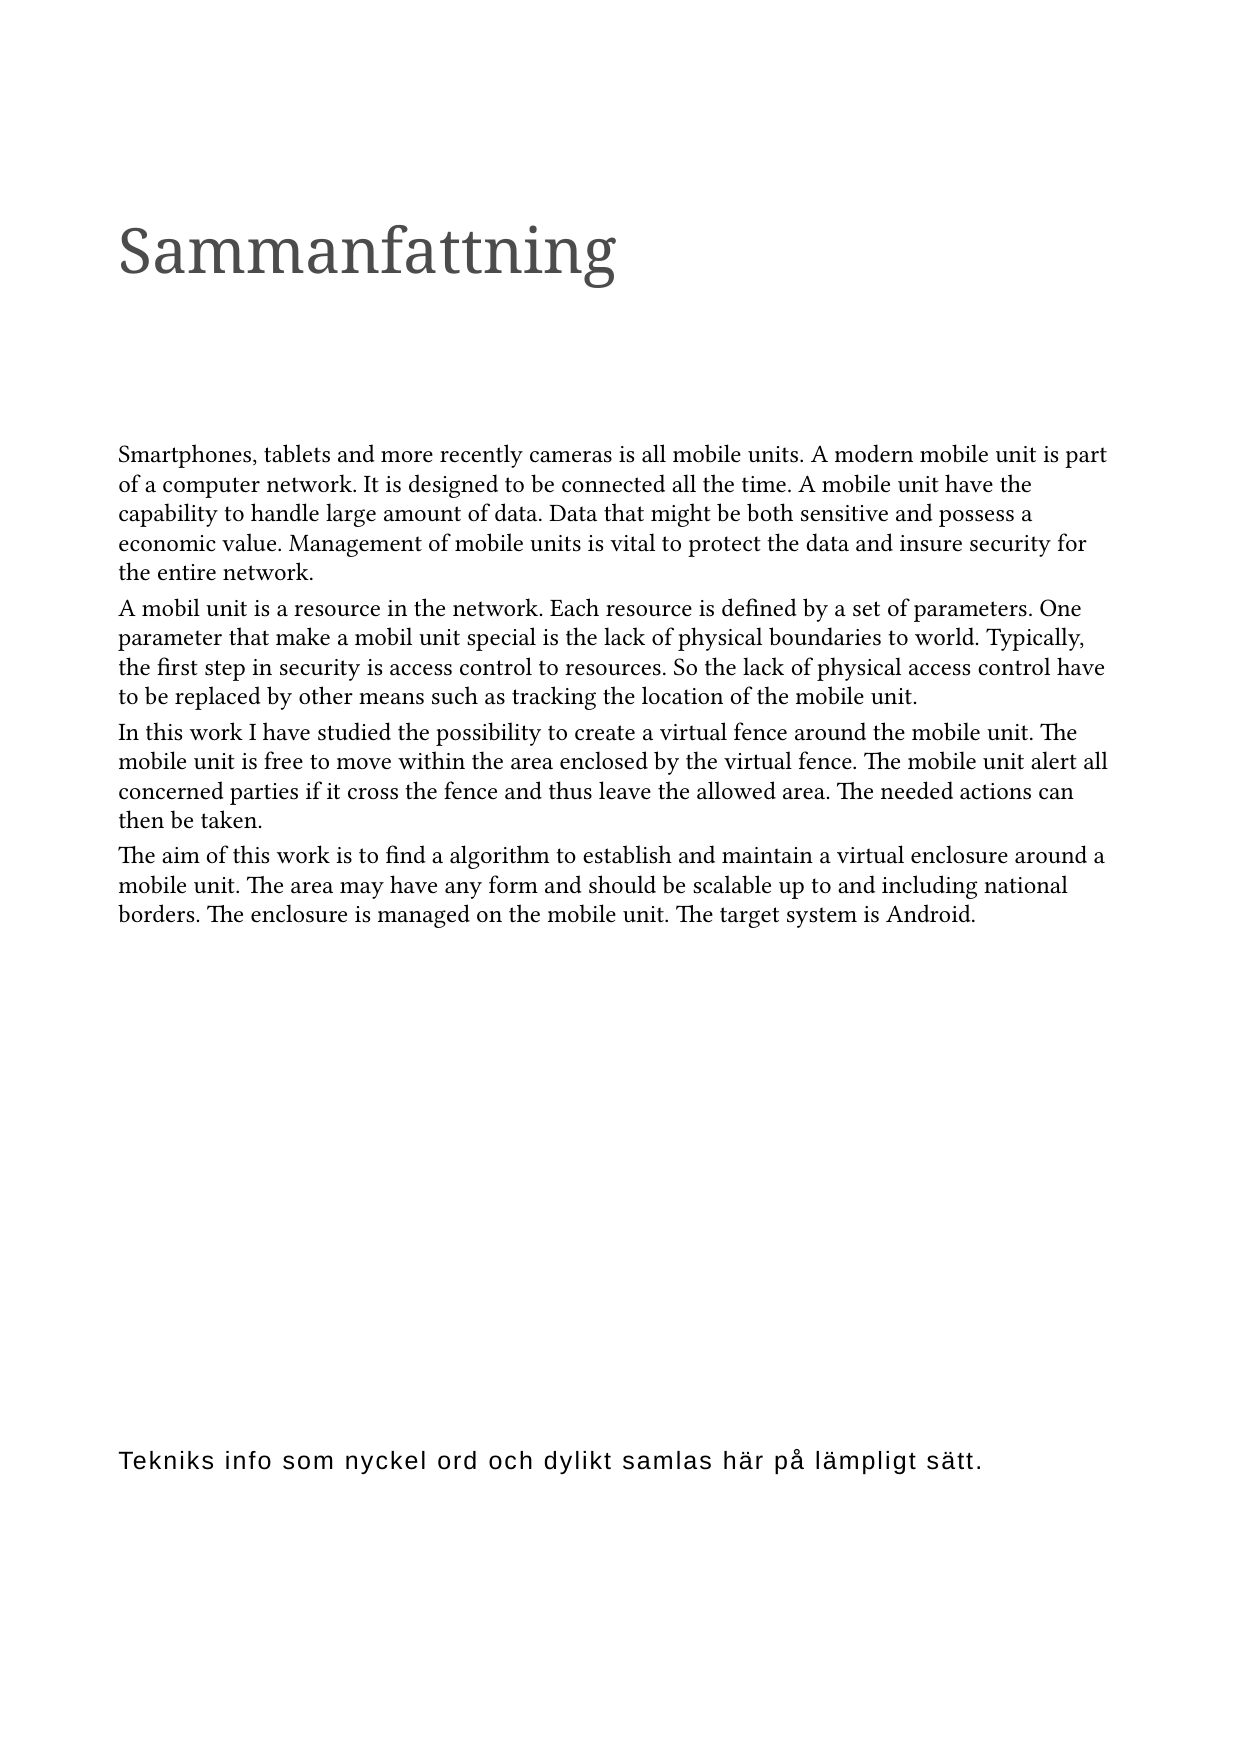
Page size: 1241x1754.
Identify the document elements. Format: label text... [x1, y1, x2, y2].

table_header Tekniks info som nyckel ord och dylikt samlas här på lämpligt sätt. [118, 1446, 1122, 1474]
text In this work I have studied the possibility to create a virtual fence around the mobile unit. The mobile unit is free to move within the area enclosed by the virtual fence. The mobile unit alert all concerned parties if it cross the fence and thus leave the allowed area. The needed actions can then be taken. [118, 717, 1122, 834]
table_cell [118, 1543, 1122, 1577]
subtitle Sammanfattning [118, 207, 1122, 292]
table_cell [118, 1509, 1122, 1543]
table_cell [118, 1475, 1122, 1509]
text The aim of this work is to find a algorithm to establish and maintain a virtual enclosure around a mobile unit. The area may have any form and should be scalable up to and including national borders. The enclosure is managed on the mobile unit. The target system is Android. [118, 840, 1122, 929]
text Smartphones, tablets and more recently cameras is all mobile units. A modern mobile unit is part of a computer network. It is designed to be connected all the time. A mobile unit have the capability to handle large amount of data. Data that might be both sensitive and possess a economic value. Management of mobile units is vital to protect the data and insure security for the entire network. [118, 439, 1122, 587]
text A mobil unit is a resource in the network. Each resource is defined by a set of parameters. One parameter that make a mobil unit special is the lack of physical boundaries to world. Typically, the first step in security is access control to resources. So the lack of physical access control have to be replaced by other means such as tracking the location of the mobile unit. [118, 593, 1122, 711]
